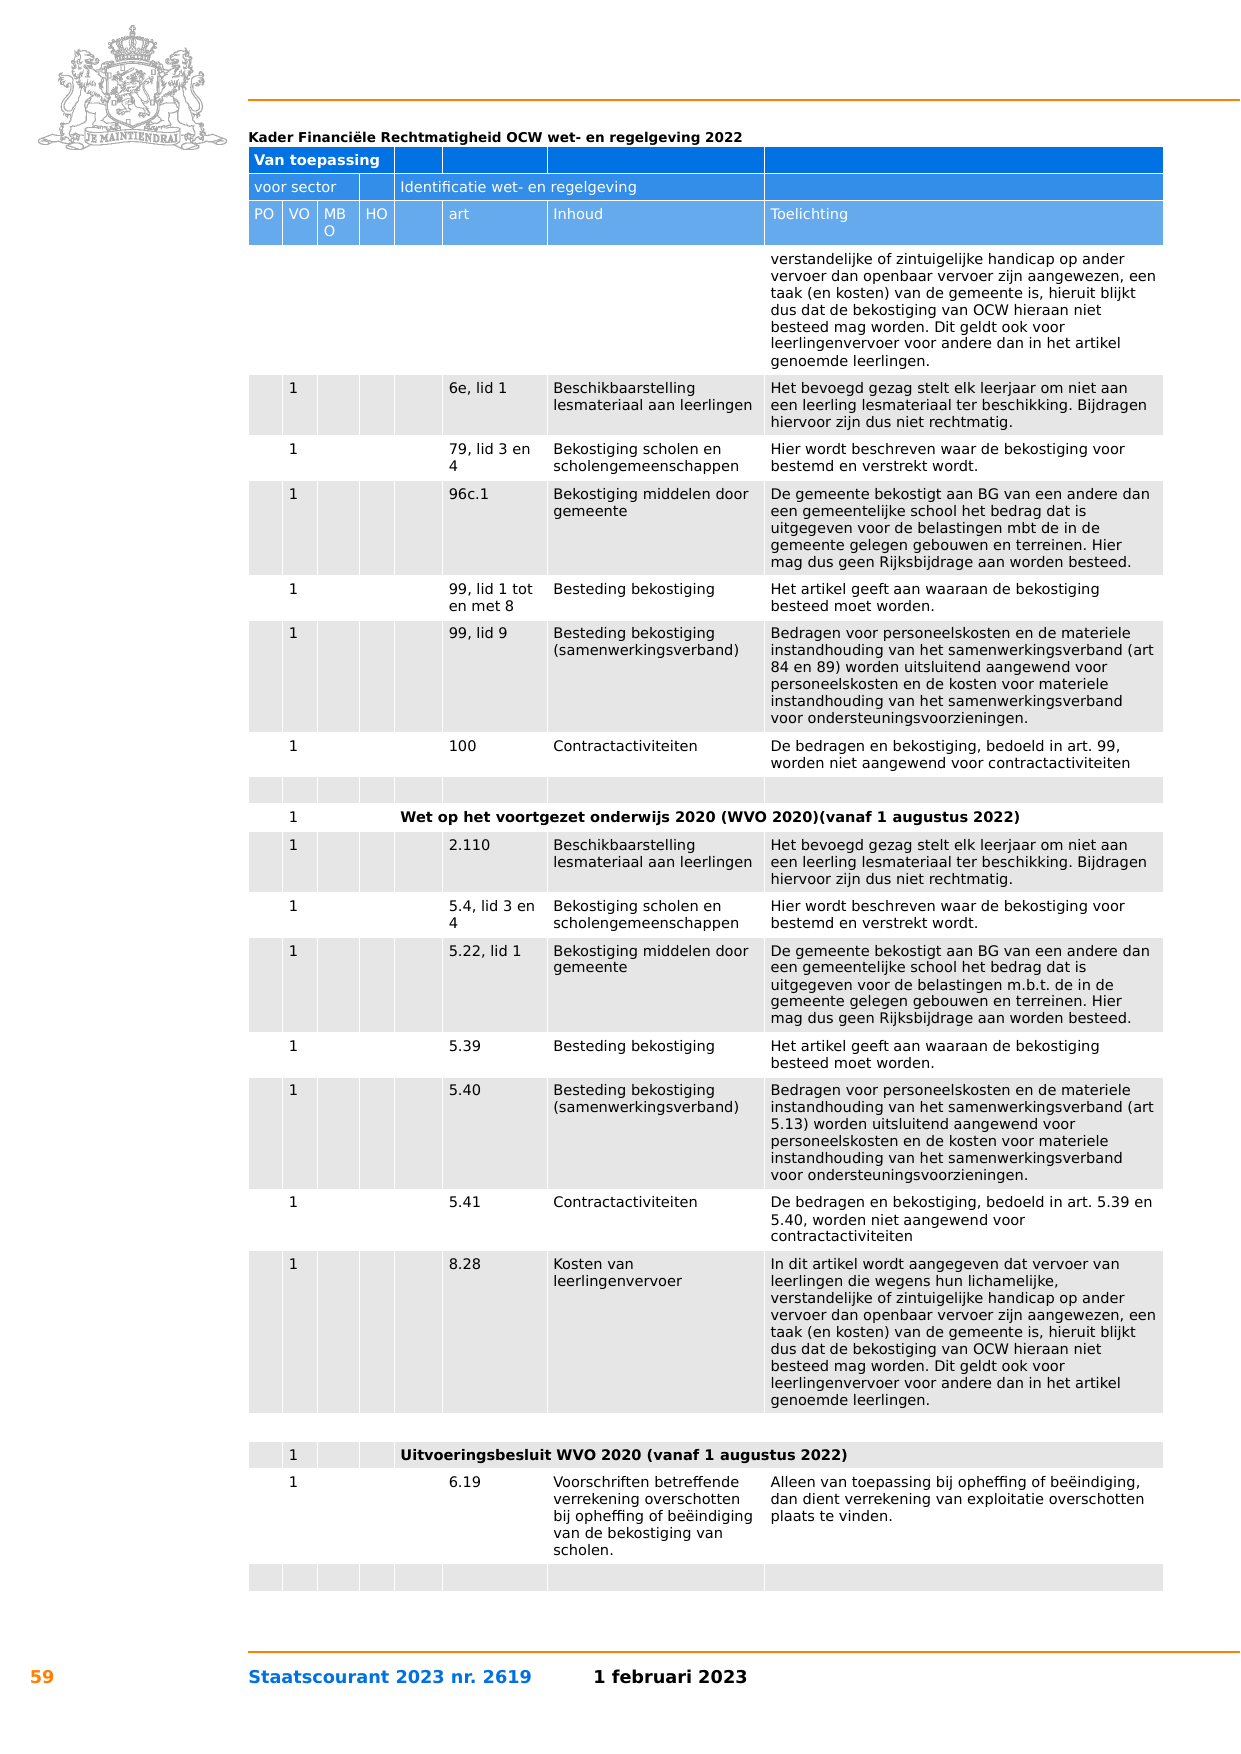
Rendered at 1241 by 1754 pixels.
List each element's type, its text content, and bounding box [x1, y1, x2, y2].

table_cell Het artikel geeft aan waaraan de bekostiging besteed moet worden. [765, 1033, 1163, 1076]
table_cell 99, lid 9 [443, 621, 547, 732]
table_cell [548, 1414, 764, 1441]
table_cell De gemeente bekostigt aan BG van een andere dan een gemeentelijke school het bedrag dat is uitgegeven voor de belastingen m.b.t. de in de gemeente gelegen gebouwen en terreinen. Hier mag dus geen Rijksbijdrage aan worden besteed. [765, 938, 1163, 1032]
table_cell Bekostiging middelen door gemeente [548, 938, 764, 1032]
table_cell [443, 147, 547, 173]
table_cell 1 [283, 621, 317, 732]
table_cell [443, 246, 547, 374]
table_cell 6.19 [443, 1469, 547, 1563]
table_cell [318, 805, 359, 831]
table_cell [443, 1564, 547, 1591]
table_cell [249, 576, 282, 619]
table_cell [395, 832, 442, 892]
table_cell [395, 147, 442, 173]
table_cell [395, 1251, 442, 1413]
table_cell [318, 1564, 359, 1591]
table_cell [360, 481, 394, 575]
table_cell [360, 893, 394, 937]
table_cell [395, 201, 442, 245]
table_cell 1 [283, 938, 317, 1032]
table_cell De bedragen en bekostiging, bedoeld in art. 5.39 en 5.40, worden niet aangewend voor contractactiviteiten [765, 1190, 1163, 1250]
table_cell [318, 621, 359, 732]
table_cell 1 [283, 805, 317, 831]
table_cell [395, 481, 442, 575]
table_cell [249, 621, 282, 732]
table_cell [360, 1251, 394, 1413]
table_cell [249, 1469, 282, 1563]
table_cell [360, 805, 394, 831]
table_cell Contractactiviteiten [548, 733, 764, 776]
table_cell 2.110 [443, 832, 547, 892]
table_cell 1 [283, 576, 317, 619]
table_cell 1 [283, 1442, 317, 1468]
table_cell [360, 832, 394, 892]
table_cell Het bevoegd gezag stelt elk leerjaar om niet aan een leerling lesmateriaal ter beschikking. Bijdragen hiervoor zijn dus niet rechtmatig. [765, 832, 1163, 892]
table_cell [318, 1414, 359, 1441]
table_cell [360, 1442, 394, 1468]
table_cell [249, 1414, 282, 1441]
table_cell Besteding bekostiging (samenwerkingsverband) [548, 621, 764, 732]
table_cell Het artikel geeft aan waaraan de bekostiging besteed moet worden. [765, 576, 1163, 619]
table_cell [318, 1469, 359, 1563]
table_cell 8.28 [443, 1251, 547, 1413]
picture [38, 25, 227, 150]
table_cell Beschikbaarstelling lesmateriaal aan leerlingen [548, 832, 764, 892]
table_cell [548, 246, 764, 374]
table_cell [318, 893, 359, 937]
table_cell 100 [443, 733, 547, 776]
table_cell [249, 481, 282, 575]
table_cell [360, 1190, 394, 1250]
table_cell [395, 576, 442, 619]
table_cell [395, 893, 442, 937]
table_cell Besteding bekostiging [548, 1033, 764, 1076]
table_cell Toelichting [765, 201, 1163, 245]
table_cell [395, 938, 442, 1032]
table_cell Identificatie wet- en regelgeving [395, 174, 764, 200]
table_cell [360, 1033, 394, 1076]
table_cell Voorschriften betreffende verrekening overschotten bij opheffing of beëindiging van de bekostiging van scholen. [548, 1469, 764, 1563]
table_cell [395, 246, 442, 374]
table_cell 1 [283, 1469, 317, 1563]
table_cell PO [249, 201, 282, 245]
table_cell MBO [318, 201, 359, 245]
table_cell [249, 375, 282, 435]
table_cell [318, 576, 359, 619]
table_cell [318, 1190, 359, 1250]
table_cell [395, 1033, 442, 1076]
table_cell [318, 938, 359, 1032]
table_cell [249, 1251, 282, 1413]
table_cell [249, 938, 282, 1032]
table_cell [318, 246, 359, 374]
table_cell [548, 147, 764, 173]
table_cell [548, 1564, 764, 1591]
table_cell [395, 436, 442, 480]
table_cell [249, 436, 282, 480]
table_cell Het bevoegd gezag stelt elk leerjaar om niet aan een leerling lesmateriaal ter beschikking. Bijdragen hiervoor zijn dus niet rechtmatig. [765, 375, 1163, 435]
table_cell Contractactiviteiten [548, 1190, 764, 1250]
table_cell [318, 1033, 359, 1076]
table_cell 1 [283, 1190, 317, 1250]
table_cell [249, 1564, 282, 1591]
table_cell [395, 1078, 442, 1189]
table_cell Uitvoeringsbesluit WVO 2020 (vanaf 1 augustus 2022) [395, 1442, 1163, 1468]
table_cell [395, 733, 442, 776]
table_cell [548, 777, 764, 803]
table_cell Beschikbaarstelling lesmateriaal aan leerlingen [548, 375, 764, 435]
table_cell [249, 1033, 282, 1076]
table_cell [765, 1564, 1163, 1591]
table_cell [249, 832, 282, 892]
table_cell [249, 1190, 282, 1250]
table_cell [249, 1442, 282, 1468]
table_cell 1 [283, 481, 317, 575]
table_cell [443, 777, 547, 803]
table_cell [360, 174, 394, 200]
table_cell Wet op het voortgezet onderwijs 2020 (WVO 2020)(vanaf 1 augustus 2022) [395, 805, 1163, 831]
table_cell [318, 436, 359, 480]
table_cell 96c.1 [443, 481, 547, 575]
table_cell [395, 1469, 442, 1563]
table_cell [283, 246, 317, 374]
table_cell [765, 1414, 1163, 1441]
table_cell [360, 938, 394, 1032]
table_cell [360, 246, 394, 374]
table_cell De gemeente bekostigt aan BG van een andere dan een gemeentelijke school het bedrag dat is uitgegeven voor de belastingen mbt de in de gemeente gelegen gebouwen en terreinen. Hier mag dus geen Rijksbijdrage aan worden besteed. [765, 481, 1163, 575]
table_cell In dit artikel wordt aangegeven dat vervoer van leerlingen die wegens hun lichamelijke, verstandelijke of zintuigelijke handicap op ander vervoer dan openbaar vervoer zijn aangewezen, een taak (en kosten) van de gemeente is, hieruit blijkt dus dat de bekostiging van OCW hieraan niet besteed mag worden. Dit geldt ook voor leerlingenvervoer voor andere dan in het artikel genoemde leerlingen. [765, 1251, 1163, 1413]
table_cell [395, 1564, 442, 1591]
table_cell VO [283, 201, 317, 245]
table_cell [765, 147, 1163, 173]
table_cell Hier wordt beschreven waar de bekostiging voor bestemd en verstrekt wordt. [765, 893, 1163, 937]
table_cell [360, 1469, 394, 1563]
table_cell [395, 1190, 442, 1250]
table_cell [318, 1078, 359, 1189]
table_cell [318, 481, 359, 575]
table_cell Besteding bekostiging (samenwerkingsverband) [548, 1078, 764, 1189]
table_cell [360, 733, 394, 776]
table_cell [283, 777, 317, 803]
table_cell [395, 1414, 442, 1441]
table_cell 5.39 [443, 1033, 547, 1076]
table_cell 1 [283, 375, 317, 435]
table_cell 1 [283, 893, 317, 937]
table_cell 1 [283, 1033, 317, 1076]
table_cell Bedragen voor personeelskosten en de materiele instandhouding van het samenwerkingsverband (art 5.13) worden uitsluitend aangewend voor personeelskosten en de kosten voor materiele instandhouding van het samenwerkingsverband voor ondersteuningsvoorzieningen. [765, 1078, 1163, 1189]
table_cell [249, 893, 282, 937]
table_cell 1 [283, 1251, 317, 1413]
table_cell [360, 375, 394, 435]
table_cell [249, 733, 282, 776]
table_cell [395, 621, 442, 732]
table_cell Hier wordt beschreven waar de bekostiging voor bestemd en verstrekt wordt. [765, 436, 1163, 480]
table_cell [395, 777, 442, 803]
table_cell De bedragen en bekostiging, bedoeld in art. 99, worden niet aangewend voor contractactiviteiten [765, 733, 1163, 776]
table_cell 1 [283, 1078, 317, 1189]
table_cell HO [360, 201, 394, 245]
table_cell [318, 375, 359, 435]
table_cell [318, 1251, 359, 1413]
table_cell Van toepassing [249, 147, 394, 173]
table_cell 79, lid 3 en 4 [443, 436, 547, 480]
table_cell Bekostiging scholen en scholengemeenschappen [548, 893, 764, 937]
table_cell 5.41 [443, 1190, 547, 1250]
table_cell [318, 1442, 359, 1468]
table_cell Bekostiging scholen en scholengemeenschappen [548, 436, 764, 480]
table_cell [765, 174, 1163, 200]
table_cell [360, 621, 394, 732]
table_header Kader Financiële Rechtmatigheid OCW wet- en regelgeving 2022 [248, 130, 1163, 146]
table_cell Kosten van leerlingenvervoer [548, 1251, 764, 1413]
table_cell [318, 832, 359, 892]
table_cell [249, 777, 282, 803]
table_cell voor sector [249, 174, 359, 200]
table_cell Bedragen voor personeelskosten en de materiele instandhouding van het samenwerkingsverband (art 84 en 89) worden uitsluitend aangewend voor personeelskosten en de kosten voor materiele instandhouding van het samenwerkingsverband voor ondersteuningsvoorzieningen. [765, 621, 1163, 732]
table_cell [765, 777, 1163, 803]
table_cell [360, 576, 394, 619]
table_cell [249, 246, 282, 374]
table_cell Bekostiging middelen door gemeente [548, 481, 764, 575]
table_cell verstandelijke of zintuigelijke handicap op ander vervoer dan openbaar vervoer zijn aangewezen, een taak (en kosten) van de gemeente is, hieruit blijkt dus dat de bekostiging van OCW hieraan niet besteed mag worden. Dit geldt ook voor leerlingenvervoer voor andere dan in het artikel genoemde leerlingen. [765, 246, 1163, 374]
table_cell 99, lid 1 tot en met 8 [443, 576, 547, 619]
table_cell [249, 1078, 282, 1189]
table_cell 1 [283, 436, 317, 480]
table_cell 5.22, lid 1 [443, 938, 547, 1032]
table_cell 6e, lid 1 [443, 375, 547, 435]
table_cell 5.40 [443, 1078, 547, 1189]
table_cell art [443, 201, 547, 245]
table_cell Besteding bekostiging [548, 576, 764, 619]
table_cell [443, 1414, 547, 1441]
table_cell [360, 1078, 394, 1189]
table_cell [360, 1414, 394, 1441]
table_cell [283, 1414, 317, 1441]
table_cell 1 [283, 832, 317, 892]
table_cell [318, 777, 359, 803]
table_cell [360, 777, 394, 803]
table_cell [360, 436, 394, 480]
table_cell [249, 805, 282, 831]
table_cell [283, 1564, 317, 1591]
table_cell 5.4, lid 3 en 4 [443, 893, 547, 937]
table_cell [360, 1564, 394, 1591]
table_cell Inhoud [548, 201, 764, 245]
table_cell [395, 375, 442, 435]
table_cell [318, 733, 359, 776]
table_cell 1 [283, 733, 317, 776]
table_cell Alleen van toepassing bij opheffing of beëindiging, dan dient verrekening van exploitatie overschotten plaats te vinden. [765, 1469, 1163, 1563]
